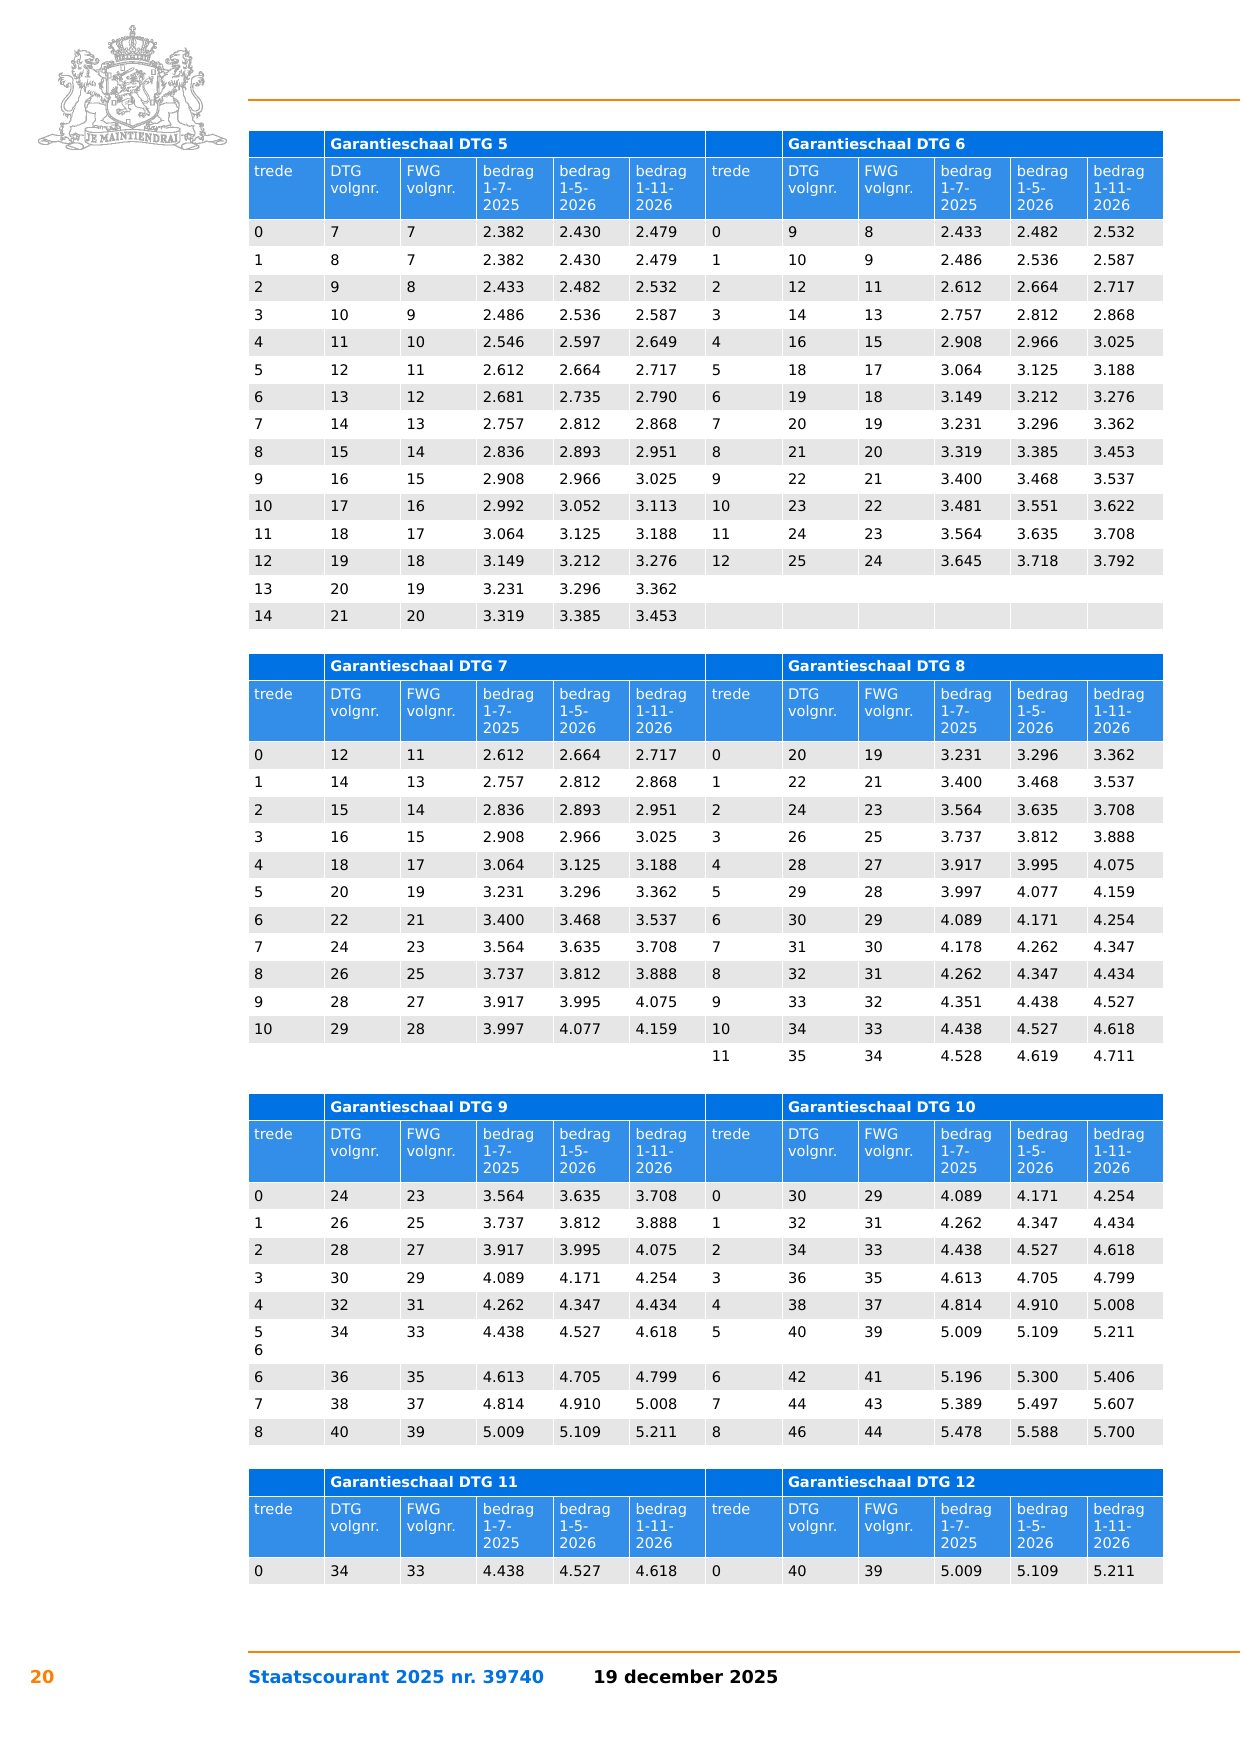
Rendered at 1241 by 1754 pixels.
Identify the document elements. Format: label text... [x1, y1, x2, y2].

table_cell 3.718 [1011, 549, 1087, 575]
table_cell 14 [325, 411, 400, 438]
table_cell DTG volgnr. [325, 1121, 400, 1182]
table_cell trede [706, 158, 782, 219]
table_cell 2.382 [477, 220, 553, 246]
table_cell 4 [706, 329, 782, 356]
table_cell 4.705 [1011, 1265, 1087, 1291]
table_cell 29 [325, 1016, 400, 1043]
table_cell 6 [249, 1364, 324, 1390]
table_cell 3.564 [935, 521, 1010, 547]
table_cell 4.619 [1011, 1044, 1087, 1070]
table_cell 2.951 [630, 439, 705, 465]
table_cell 2.717 [630, 357, 705, 383]
table_cell 34 [783, 1016, 858, 1043]
table_cell 4.347 [1011, 1210, 1087, 1236]
table_cell trede [706, 681, 782, 741]
table_header [249, 1094, 324, 1120]
table_cell 2.757 [477, 770, 553, 796]
table_cell bedrag 1-7-2025 [477, 158, 553, 219]
table_cell 5.300 [1011, 1364, 1087, 1390]
table_cell 3.537 [630, 907, 705, 933]
table_cell 2.486 [477, 302, 553, 328]
table_cell 7 [706, 411, 782, 438]
table_header [706, 1094, 782, 1120]
table_cell 28 [401, 1016, 476, 1043]
table_cell 0 [706, 1558, 782, 1584]
table_cell 2.433 [477, 275, 553, 301]
table_cell 40 [783, 1320, 858, 1363]
table_cell 3.995 [554, 989, 629, 1015]
table_cell 2.966 [554, 825, 629, 851]
table_cell 10 [249, 494, 324, 520]
table_cell 3.468 [1011, 466, 1087, 493]
table_cell bedrag 1-11-2026 [630, 1497, 705, 1557]
table_cell FWG volgnr. [859, 1497, 934, 1557]
table_cell 24 [783, 797, 858, 823]
table_cell 1 [706, 770, 782, 796]
table_cell 4.814 [477, 1391, 553, 1418]
table_cell 2.812 [554, 770, 629, 796]
table_cell [935, 576, 1010, 602]
table_cell 7 [249, 411, 324, 438]
table_cell 3.453 [630, 603, 705, 629]
table_cell 37 [401, 1391, 476, 1418]
table_cell 6 [706, 907, 782, 933]
table_cell 3.917 [935, 852, 1010, 878]
table_cell 39 [859, 1558, 934, 1584]
table_cell 18 [401, 549, 476, 575]
table_cell 11 [706, 521, 782, 547]
table_cell 5.478 [935, 1419, 1010, 1445]
table_cell bedrag 1-7-2025 [935, 158, 1010, 219]
table_cell 21 [859, 770, 934, 796]
table_cell 42 [783, 1364, 858, 1390]
table_cell bedrag 1-5-2026 [1011, 158, 1087, 219]
table_cell 2.893 [554, 797, 629, 823]
table_cell 21 [401, 907, 476, 933]
table_cell [935, 603, 1010, 629]
table_cell 2 [249, 1238, 324, 1264]
table_cell 33 [859, 1016, 934, 1043]
table_cell 10 [706, 494, 782, 520]
table_cell bedrag 1-11-2026 [630, 158, 705, 219]
table_cell 3.276 [630, 549, 705, 575]
table_cell 15 [401, 825, 476, 851]
table_cell 6 [249, 384, 324, 410]
table_cell 4.438 [477, 1558, 553, 1584]
table_cell 3.125 [554, 521, 629, 547]
table_cell 4.438 [477, 1320, 553, 1363]
table_cell 2.597 [554, 329, 629, 356]
table_cell [859, 603, 934, 629]
table_cell 20 [783, 411, 858, 438]
table_cell 3 [706, 825, 782, 851]
table_cell 4.347 [1011, 961, 1087, 988]
table_cell 32 [783, 1210, 858, 1236]
table_cell 4.075 [630, 1238, 705, 1264]
table_cell 3.064 [477, 521, 553, 547]
table_cell 23 [783, 494, 858, 520]
table_cell 2.908 [477, 825, 553, 851]
table_cell 33 [401, 1558, 476, 1584]
table_cell 11 [249, 521, 324, 547]
table_cell 3.188 [1088, 357, 1163, 383]
table_header Garantieschaal DTG 10 [783, 1094, 1163, 1120]
table_cell 11 [706, 1044, 782, 1070]
table_header [706, 1469, 782, 1496]
table_cell 3 [249, 1265, 324, 1291]
table_cell 17 [859, 357, 934, 383]
table_cell 4.438 [935, 1238, 1010, 1264]
table_cell 4.618 [1088, 1238, 1163, 1264]
table_cell 8 [249, 439, 324, 465]
table_cell 3.362 [630, 576, 705, 602]
table_cell 3 [249, 825, 324, 851]
table_cell 4.799 [1088, 1265, 1163, 1291]
table_cell 0 [249, 220, 324, 246]
table_cell 30 [859, 934, 934, 960]
table_cell 24 [859, 549, 934, 575]
table_cell [706, 603, 782, 629]
table_cell 3.468 [1011, 770, 1087, 796]
table_cell 2.536 [1011, 247, 1087, 273]
table_cell 4.171 [554, 1265, 629, 1291]
table_cell 29 [859, 1183, 934, 1209]
table_cell FWG volgnr. [859, 1121, 934, 1182]
table_cell 20 [325, 576, 400, 602]
table_cell 3.149 [477, 549, 553, 575]
table_cell 28 [325, 989, 400, 1015]
table_cell 3.296 [554, 879, 629, 906]
table_cell 30 [783, 907, 858, 933]
table_cell [859, 576, 934, 602]
table_cell bedrag 1-11-2026 [1088, 158, 1163, 219]
picture [38, 25, 227, 150]
table_cell 30 [325, 1265, 400, 1291]
table_cell 18 [859, 384, 934, 410]
table_cell 12 [401, 384, 476, 410]
table_cell 5.196 [935, 1364, 1010, 1390]
table_cell 19 [401, 879, 476, 906]
table_cell 4 [249, 852, 324, 878]
table_cell 21 [859, 466, 934, 493]
table_cell 5.700 [1088, 1419, 1163, 1445]
table_cell 3 [706, 1265, 782, 1291]
table_cell 4.077 [1011, 879, 1087, 906]
table_cell bedrag 1-5-2026 [554, 1121, 629, 1182]
table_cell trede [706, 1121, 782, 1182]
table_cell 0 [249, 1183, 324, 1209]
table_cell 4.799 [630, 1364, 705, 1390]
table_cell 4.814 [935, 1292, 1010, 1319]
table_cell 9 [325, 275, 400, 301]
table_cell 9 [706, 989, 782, 1015]
table_cell [1011, 603, 1087, 629]
table_cell 2.430 [554, 247, 629, 273]
table_cell 3 [249, 302, 324, 328]
table_cell 0 [249, 1558, 324, 1584]
table_cell 35 [859, 1265, 934, 1291]
table_cell 13 [401, 770, 476, 796]
table_cell 2.868 [630, 770, 705, 796]
table_cell [401, 1044, 476, 1070]
table_cell 43 [859, 1391, 934, 1418]
table_cell 10 [783, 247, 858, 273]
table_cell [325, 1044, 400, 1070]
table_cell 13 [401, 411, 476, 438]
table_cell 26 [325, 961, 400, 988]
table_cell 3.125 [554, 852, 629, 878]
table_cell 4.438 [1011, 989, 1087, 1015]
table_cell 2.664 [554, 357, 629, 383]
table_cell 3.453 [1088, 439, 1163, 465]
table_cell trede [249, 1121, 324, 1182]
table_cell 12 [325, 742, 400, 769]
table_cell 39 [401, 1419, 476, 1445]
table_cell 3.708 [1088, 797, 1163, 823]
table_cell 3.635 [554, 1183, 629, 1209]
table_cell 23 [859, 797, 934, 823]
table_cell 28 [783, 852, 858, 878]
table_cell 3.362 [630, 879, 705, 906]
table_cell 11 [401, 357, 476, 383]
table_cell bedrag 1-11-2026 [630, 681, 705, 741]
table_cell 4.347 [554, 1292, 629, 1319]
table_cell 4.347 [1088, 934, 1163, 960]
table_cell bedrag 1-7-2025 [935, 1497, 1010, 1557]
table_cell 8 [706, 439, 782, 465]
table_cell 3.635 [1011, 521, 1087, 547]
table_cell 4.254 [1088, 1183, 1163, 1209]
table_cell 3.997 [935, 879, 1010, 906]
table_cell 8 [249, 1419, 324, 1445]
table_cell 25 [783, 549, 858, 575]
table_cell 18 [325, 521, 400, 547]
table_cell 36 [325, 1364, 400, 1390]
table_cell 8 [249, 961, 324, 988]
table_cell [1011, 576, 1087, 602]
table_cell 3.025 [630, 825, 705, 851]
table_cell 3.564 [477, 1183, 553, 1209]
table_cell 32 [783, 961, 858, 988]
table_cell DTG volgnr. [783, 1121, 858, 1182]
table_cell 5 [706, 357, 782, 383]
table_cell 2.908 [477, 466, 553, 493]
table_cell 5.211 [630, 1419, 705, 1445]
table_cell 3.064 [477, 852, 553, 878]
table_cell 29 [859, 907, 934, 933]
table_cell 8 [401, 275, 476, 301]
table_cell 4.254 [630, 1265, 705, 1291]
table_cell [706, 576, 782, 602]
table_cell 6 [249, 907, 324, 933]
table_header Garantieschaal DTG 5 [325, 131, 705, 157]
table_cell 7 [401, 220, 476, 246]
table_cell 3.812 [1011, 825, 1087, 851]
table_cell trede [249, 681, 324, 741]
table_cell 12 [783, 275, 858, 301]
table_cell 2.717 [630, 742, 705, 769]
table_cell 3.645 [935, 549, 1010, 575]
table_cell 5.607 [1088, 1391, 1163, 1418]
table_cell DTG volgnr. [783, 681, 858, 741]
table_cell 3.995 [554, 1238, 629, 1264]
table_cell 2.893 [554, 439, 629, 465]
table_cell 5.009 [935, 1558, 1010, 1584]
table_cell 4.527 [1088, 989, 1163, 1015]
table_cell 3.231 [935, 742, 1010, 769]
table_cell 2.757 [477, 411, 553, 438]
table_cell 4.527 [554, 1558, 629, 1584]
table_cell 23 [401, 934, 476, 960]
table_cell 17 [401, 521, 476, 547]
table_cell 2.812 [554, 411, 629, 438]
table_cell 3.149 [935, 384, 1010, 410]
table_cell 3.362 [1088, 742, 1163, 769]
table_cell 12 [325, 357, 400, 383]
table_cell 3.296 [1011, 742, 1087, 769]
table_cell 31 [859, 961, 934, 988]
table_cell 7 [401, 247, 476, 273]
table_cell trede [249, 158, 324, 219]
table_header Garantieschaal DTG 8 [783, 654, 1163, 680]
table_cell 4 [706, 1292, 782, 1319]
table_cell 2.735 [554, 384, 629, 410]
table_cell 3.188 [630, 521, 705, 547]
table_cell 44 [859, 1419, 934, 1445]
table_cell 4.528 [935, 1044, 1010, 1070]
table_cell 11 [325, 329, 400, 356]
table_cell 3.708 [630, 1183, 705, 1209]
table_cell 36 [783, 1265, 858, 1291]
table_cell 5.497 [1011, 1391, 1087, 1418]
table_cell 35 [401, 1364, 476, 1390]
table_cell 2.649 [630, 329, 705, 356]
table_cell 12 [249, 549, 324, 575]
table_cell 26 [783, 825, 858, 851]
table_cell 28 [859, 879, 934, 906]
table_cell 2.479 [630, 220, 705, 246]
table_cell DTG volgnr. [325, 1497, 400, 1557]
table_cell 3 [706, 302, 782, 328]
table_cell 3.737 [477, 1210, 553, 1236]
table_header Garantieschaal DTG 6 [783, 131, 1163, 157]
table_cell 4.077 [554, 1016, 629, 1043]
table_cell 5.109 [554, 1419, 629, 1445]
table_cell 46 [783, 1419, 858, 1445]
table_cell 14 [401, 439, 476, 465]
table_cell 5 [249, 879, 324, 906]
table_cell 2.482 [554, 275, 629, 301]
table_cell 32 [325, 1292, 400, 1319]
table_cell 3.708 [1088, 521, 1163, 547]
table_cell 2.587 [1088, 247, 1163, 273]
table_cell 4 [249, 329, 324, 356]
table_cell 2.433 [935, 220, 1010, 246]
table_cell 13 [325, 384, 400, 410]
table_cell 5.109 [1011, 1320, 1087, 1363]
table_cell 5.588 [1011, 1419, 1087, 1445]
table_cell 2.587 [630, 302, 705, 328]
table_cell 3.025 [630, 466, 705, 493]
table_cell FWG volgnr. [859, 681, 934, 741]
table_cell 5.009 [477, 1419, 553, 1445]
table_cell 10 [249, 1016, 324, 1043]
table_cell 3.231 [477, 576, 553, 602]
table_cell 3.212 [1011, 384, 1087, 410]
table_cell 5.211 [1088, 1320, 1163, 1363]
table_cell 4.434 [1088, 1210, 1163, 1236]
table_cell 20 [401, 603, 476, 629]
table_cell 4.089 [935, 1183, 1010, 1209]
table_cell 4.089 [477, 1265, 553, 1291]
table_cell bedrag 1-5-2026 [554, 1497, 629, 1557]
table_cell 4.527 [554, 1320, 629, 1363]
table_cell 3.888 [630, 1210, 705, 1236]
table_cell 2.612 [935, 275, 1010, 301]
table_cell 7 [249, 934, 324, 960]
table_cell 4.075 [630, 989, 705, 1015]
table_cell bedrag 1-11-2026 [630, 1121, 705, 1182]
table_cell 33 [783, 989, 858, 1015]
table_cell 5 [249, 357, 324, 383]
table_cell 9 [249, 989, 324, 1015]
table_cell 13 [859, 302, 934, 328]
table_cell 3.564 [935, 797, 1010, 823]
table_cell 6 [706, 1364, 782, 1390]
table_cell 2.382 [477, 247, 553, 273]
table_cell 29 [401, 1265, 476, 1291]
table_cell 4.075 [1088, 852, 1163, 878]
table_cell 2.546 [477, 329, 553, 356]
table_cell 23 [401, 1183, 476, 1209]
table_cell 21 [783, 439, 858, 465]
table_header [706, 654, 782, 680]
table_cell 8 [325, 247, 400, 273]
table_cell 4 [706, 852, 782, 878]
table_cell 19 [325, 549, 400, 575]
table_cell 20 [859, 439, 934, 465]
table_cell bedrag 1-11-2026 [1088, 1497, 1163, 1557]
table_cell trede [706, 1497, 782, 1557]
table_cell 2.664 [1011, 275, 1087, 301]
table_cell 0 [706, 1183, 782, 1209]
table_cell 3.888 [630, 961, 705, 988]
table_cell 0 [706, 742, 782, 769]
table_cell 2.992 [477, 494, 553, 520]
table_cell 4.159 [1088, 879, 1163, 906]
table_cell 4.705 [554, 1364, 629, 1390]
table_cell 3.400 [935, 770, 1010, 796]
table_cell FWG volgnr. [859, 158, 934, 219]
table_cell FWG volgnr. [401, 158, 476, 219]
table_cell 4.089 [935, 907, 1010, 933]
table_cell 35 [783, 1044, 858, 1070]
table_cell 11 [401, 742, 476, 769]
table_cell FWG volgnr. [401, 1121, 476, 1182]
table_cell 4.171 [1011, 1183, 1087, 1209]
table_cell 5 [706, 1320, 782, 1363]
table_cell 3.537 [1088, 466, 1163, 493]
table_cell 10 [401, 329, 476, 356]
table_cell 22 [325, 907, 400, 933]
table_cell 0 [706, 220, 782, 246]
table_cell 9 [249, 466, 324, 493]
table_cell 3.537 [1088, 770, 1163, 796]
table_cell 15 [859, 329, 934, 356]
table_cell 3.212 [554, 549, 629, 575]
table_cell 25 [859, 825, 934, 851]
table_cell 4.351 [935, 989, 1010, 1015]
table_cell 2.486 [935, 247, 1010, 273]
table_cell 24 [325, 1183, 400, 1209]
table_cell 34 [859, 1044, 934, 1070]
table_cell 14 [249, 603, 324, 629]
table_cell 4.618 [630, 1558, 705, 1584]
table_cell 4.613 [935, 1265, 1010, 1291]
table_cell 27 [859, 852, 934, 878]
table_cell 23 [859, 521, 934, 547]
table_cell 10 [706, 1016, 782, 1043]
table_cell 3.737 [477, 961, 553, 988]
table_cell 29 [783, 879, 858, 906]
table_cell 21 [325, 603, 400, 629]
table_cell 3.635 [1011, 797, 1087, 823]
table_cell 3.551 [1011, 494, 1087, 520]
table_cell 3.564 [477, 934, 553, 960]
table_cell 3.737 [935, 825, 1010, 851]
table_cell 3.812 [554, 961, 629, 988]
table_cell 3.231 [935, 411, 1010, 438]
table_cell trede [249, 1497, 324, 1557]
table_cell 2.430 [554, 220, 629, 246]
table_cell 4.613 [477, 1364, 553, 1390]
table_cell 5 6 [249, 1320, 324, 1363]
table_cell 5.008 [1088, 1292, 1163, 1319]
table_cell 24 [325, 934, 400, 960]
table_cell 3.296 [1011, 411, 1087, 438]
table_cell 2.532 [1088, 220, 1163, 246]
table_cell 4.910 [554, 1391, 629, 1418]
table_cell 8 [859, 220, 934, 246]
table_cell 41 [859, 1364, 934, 1390]
table_cell 7 [706, 934, 782, 960]
table_cell 17 [325, 494, 400, 520]
table_cell 19 [859, 742, 934, 769]
table_cell 3.812 [554, 1210, 629, 1236]
table_cell 3.319 [477, 603, 553, 629]
table_cell 9 [706, 466, 782, 493]
table_cell 4.262 [1011, 934, 1087, 960]
table_cell 2.868 [630, 411, 705, 438]
table_cell 34 [783, 1238, 858, 1264]
table_cell 33 [859, 1238, 934, 1264]
table_cell 31 [401, 1292, 476, 1319]
table_cell 2.757 [935, 302, 1010, 328]
table_cell 2 [706, 797, 782, 823]
table_cell 4.527 [1011, 1238, 1087, 1264]
table_cell 3.064 [935, 357, 1010, 383]
table_cell 16 [783, 329, 858, 356]
table_cell 32 [859, 989, 934, 1015]
table_cell 31 [859, 1210, 934, 1236]
table_cell 2 [706, 1238, 782, 1264]
table_cell bedrag 1-5-2026 [1011, 681, 1087, 741]
table_cell 4.262 [477, 1292, 553, 1319]
table_cell 15 [401, 466, 476, 493]
table_cell 15 [325, 797, 400, 823]
table_cell 16 [401, 494, 476, 520]
table_cell 3.400 [477, 907, 553, 933]
table_cell 22 [859, 494, 934, 520]
table_cell 3.025 [1088, 329, 1163, 356]
table_cell 14 [401, 797, 476, 823]
table_cell 14 [783, 302, 858, 328]
table_cell 8 [706, 961, 782, 988]
table_cell 4.910 [1011, 1292, 1087, 1319]
table_cell 5.008 [630, 1391, 705, 1418]
table_cell 3.319 [935, 439, 1010, 465]
table_cell 3.231 [477, 879, 553, 906]
table_cell 2.532 [630, 275, 705, 301]
table_cell 20 [325, 879, 400, 906]
table_cell [554, 1044, 629, 1070]
table_cell 4.618 [1088, 1016, 1163, 1043]
table_cell [1088, 576, 1163, 602]
table_cell 2.812 [1011, 302, 1087, 328]
table_cell 4.618 [630, 1320, 705, 1363]
table_cell 3.385 [554, 603, 629, 629]
table_cell 2.836 [477, 439, 553, 465]
table_cell 4 [249, 1292, 324, 1319]
table_cell 3.635 [554, 934, 629, 960]
table_cell 3.468 [554, 907, 629, 933]
table_cell 1 [706, 1210, 782, 1236]
table_cell 2.836 [477, 797, 553, 823]
table_cell FWG volgnr. [401, 681, 476, 741]
table_cell 5.389 [935, 1391, 1010, 1418]
table_cell DTG volgnr. [325, 158, 400, 219]
table_cell 2 [706, 275, 782, 301]
table_cell 2.612 [477, 742, 553, 769]
table_cell 18 [783, 357, 858, 383]
table_cell 14 [325, 770, 400, 796]
table_cell 19 [859, 411, 934, 438]
table_cell 2.664 [554, 742, 629, 769]
table_cell 18 [325, 852, 400, 878]
table_cell 2.681 [477, 384, 553, 410]
table_cell [477, 1044, 553, 1070]
table_cell 2.790 [630, 384, 705, 410]
table_cell 9 [859, 247, 934, 273]
table_cell 17 [401, 852, 476, 878]
table_cell 38 [783, 1292, 858, 1319]
table_cell 2.908 [935, 329, 1010, 356]
table_cell 2.966 [554, 466, 629, 493]
table_cell 40 [325, 1419, 400, 1445]
table_cell 3.400 [935, 466, 1010, 493]
table_cell 33 [401, 1320, 476, 1363]
table_cell 3.052 [554, 494, 629, 520]
table_cell bedrag 1-5-2026 [1011, 1121, 1087, 1182]
table_cell 40 [783, 1558, 858, 1584]
table_cell 37 [859, 1292, 934, 1319]
table_cell 3.622 [1088, 494, 1163, 520]
table_cell 20 [783, 742, 858, 769]
table_cell 2.536 [554, 302, 629, 328]
table_cell 38 [325, 1391, 400, 1418]
table_cell 2.479 [630, 247, 705, 273]
table_cell FWG volgnr. [401, 1497, 476, 1557]
table_cell 2.612 [477, 357, 553, 383]
table_cell 3.276 [1088, 384, 1163, 410]
table_cell 3.296 [554, 576, 629, 602]
table_cell 12 [706, 549, 782, 575]
table_cell 7 [249, 1391, 324, 1418]
table_cell bedrag 1-7-2025 [477, 1497, 553, 1557]
table_cell 4.527 [1011, 1016, 1087, 1043]
table_cell 4.262 [935, 961, 1010, 988]
table_cell 3.917 [477, 1238, 553, 1264]
table_cell DTG volgnr. [325, 681, 400, 741]
table_cell 34 [325, 1320, 400, 1363]
table_cell 2.717 [1088, 275, 1163, 301]
table_cell [783, 576, 858, 602]
table_cell 4.438 [935, 1016, 1010, 1043]
table_cell 26 [325, 1210, 400, 1236]
table_cell 4.254 [1088, 907, 1163, 933]
table_cell 27 [401, 989, 476, 1015]
table_cell [1088, 603, 1163, 629]
table_cell 19 [783, 384, 858, 410]
table_cell 27 [401, 1238, 476, 1264]
table_cell 15 [325, 439, 400, 465]
table_cell 16 [325, 466, 400, 493]
table_cell 4.171 [1011, 907, 1087, 933]
table_header Garantieschaal DTG 9 [325, 1094, 705, 1120]
table_cell 1 [249, 1210, 324, 1236]
table_header [706, 131, 782, 157]
table_cell 3.385 [1011, 439, 1087, 465]
table_cell 2 [249, 797, 324, 823]
table_cell 8 [706, 1419, 782, 1445]
table_cell 19 [401, 576, 476, 602]
table_cell bedrag 1-11-2026 [1088, 681, 1163, 741]
table_cell 4.262 [935, 1210, 1010, 1236]
table_cell bedrag 1-7-2025 [477, 1121, 553, 1182]
table_cell 7 [706, 1391, 782, 1418]
table_cell 44 [783, 1391, 858, 1418]
table_cell 0 [249, 742, 324, 769]
table_cell [783, 603, 858, 629]
table_cell 2.482 [1011, 220, 1087, 246]
table_cell 34 [325, 1558, 400, 1584]
table_header Garantieschaal DTG 12 [783, 1469, 1163, 1496]
table_cell 2.868 [1088, 302, 1163, 328]
table_cell 1 [249, 770, 324, 796]
table_cell 5.406 [1088, 1364, 1163, 1390]
table_cell 5.009 [935, 1320, 1010, 1363]
table_cell 3.888 [1088, 825, 1163, 851]
table_header [249, 654, 324, 680]
table_cell 4.711 [1088, 1044, 1163, 1070]
table_cell 39 [859, 1320, 934, 1363]
table_cell DTG volgnr. [783, 158, 858, 219]
table_cell 2 [249, 275, 324, 301]
table_cell 6 [706, 384, 782, 410]
table_cell 22 [783, 466, 858, 493]
table_cell 3.125 [1011, 357, 1087, 383]
table_header Garantieschaal DTG 11 [325, 1469, 705, 1496]
table_header Garantieschaal DTG 7 [325, 654, 705, 680]
table_cell DTG volgnr. [783, 1497, 858, 1557]
table_cell 4.434 [1088, 961, 1163, 988]
table_cell 7 [325, 220, 400, 246]
table_cell 2.951 [630, 797, 705, 823]
table_cell 28 [325, 1238, 400, 1264]
table_cell 3.362 [1088, 411, 1163, 438]
table_cell 3.997 [477, 1016, 553, 1043]
table_cell 5.211 [1088, 1558, 1163, 1584]
table_cell 3.188 [630, 852, 705, 878]
table_cell 5.109 [1011, 1558, 1087, 1584]
table_cell bedrag 1-7-2025 [935, 1121, 1010, 1182]
table_cell bedrag 1-5-2026 [554, 681, 629, 741]
table_cell 3.792 [1088, 549, 1163, 575]
table_cell 11 [859, 275, 934, 301]
table_cell 30 [783, 1183, 858, 1209]
table_cell 3.708 [630, 934, 705, 960]
table_cell 1 [249, 247, 324, 273]
table_cell 9 [401, 302, 476, 328]
table_cell 16 [325, 825, 400, 851]
table_cell 4.159 [630, 1016, 705, 1043]
table_cell [630, 1044, 705, 1070]
table_cell 3.917 [477, 989, 553, 1015]
table_cell 10 [325, 302, 400, 328]
table_cell 13 [249, 576, 324, 602]
table_cell 3.995 [1011, 852, 1087, 878]
table_cell 24 [783, 521, 858, 547]
table_cell bedrag 1-7-2025 [935, 681, 1010, 741]
table_header [249, 1469, 324, 1496]
table_cell 3.481 [935, 494, 1010, 520]
table_cell 25 [401, 961, 476, 988]
table_cell [249, 1044, 324, 1070]
table_cell bedrag 1-5-2026 [554, 158, 629, 219]
table_cell 25 [401, 1210, 476, 1236]
table_cell 4.178 [935, 934, 1010, 960]
table_header [249, 131, 324, 157]
table_cell 4.434 [630, 1292, 705, 1319]
table_cell bedrag 1-11-2026 [1088, 1121, 1163, 1182]
table_cell 22 [783, 770, 858, 796]
table_cell bedrag 1-7-2025 [477, 681, 553, 741]
table_cell 1 [706, 247, 782, 273]
table_cell 9 [783, 220, 858, 246]
table_cell 2.966 [1011, 329, 1087, 356]
table_cell 3.113 [630, 494, 705, 520]
table_cell 31 [783, 934, 858, 960]
table_cell bedrag 1-5-2026 [1011, 1497, 1087, 1557]
table_cell 5 [706, 879, 782, 906]
